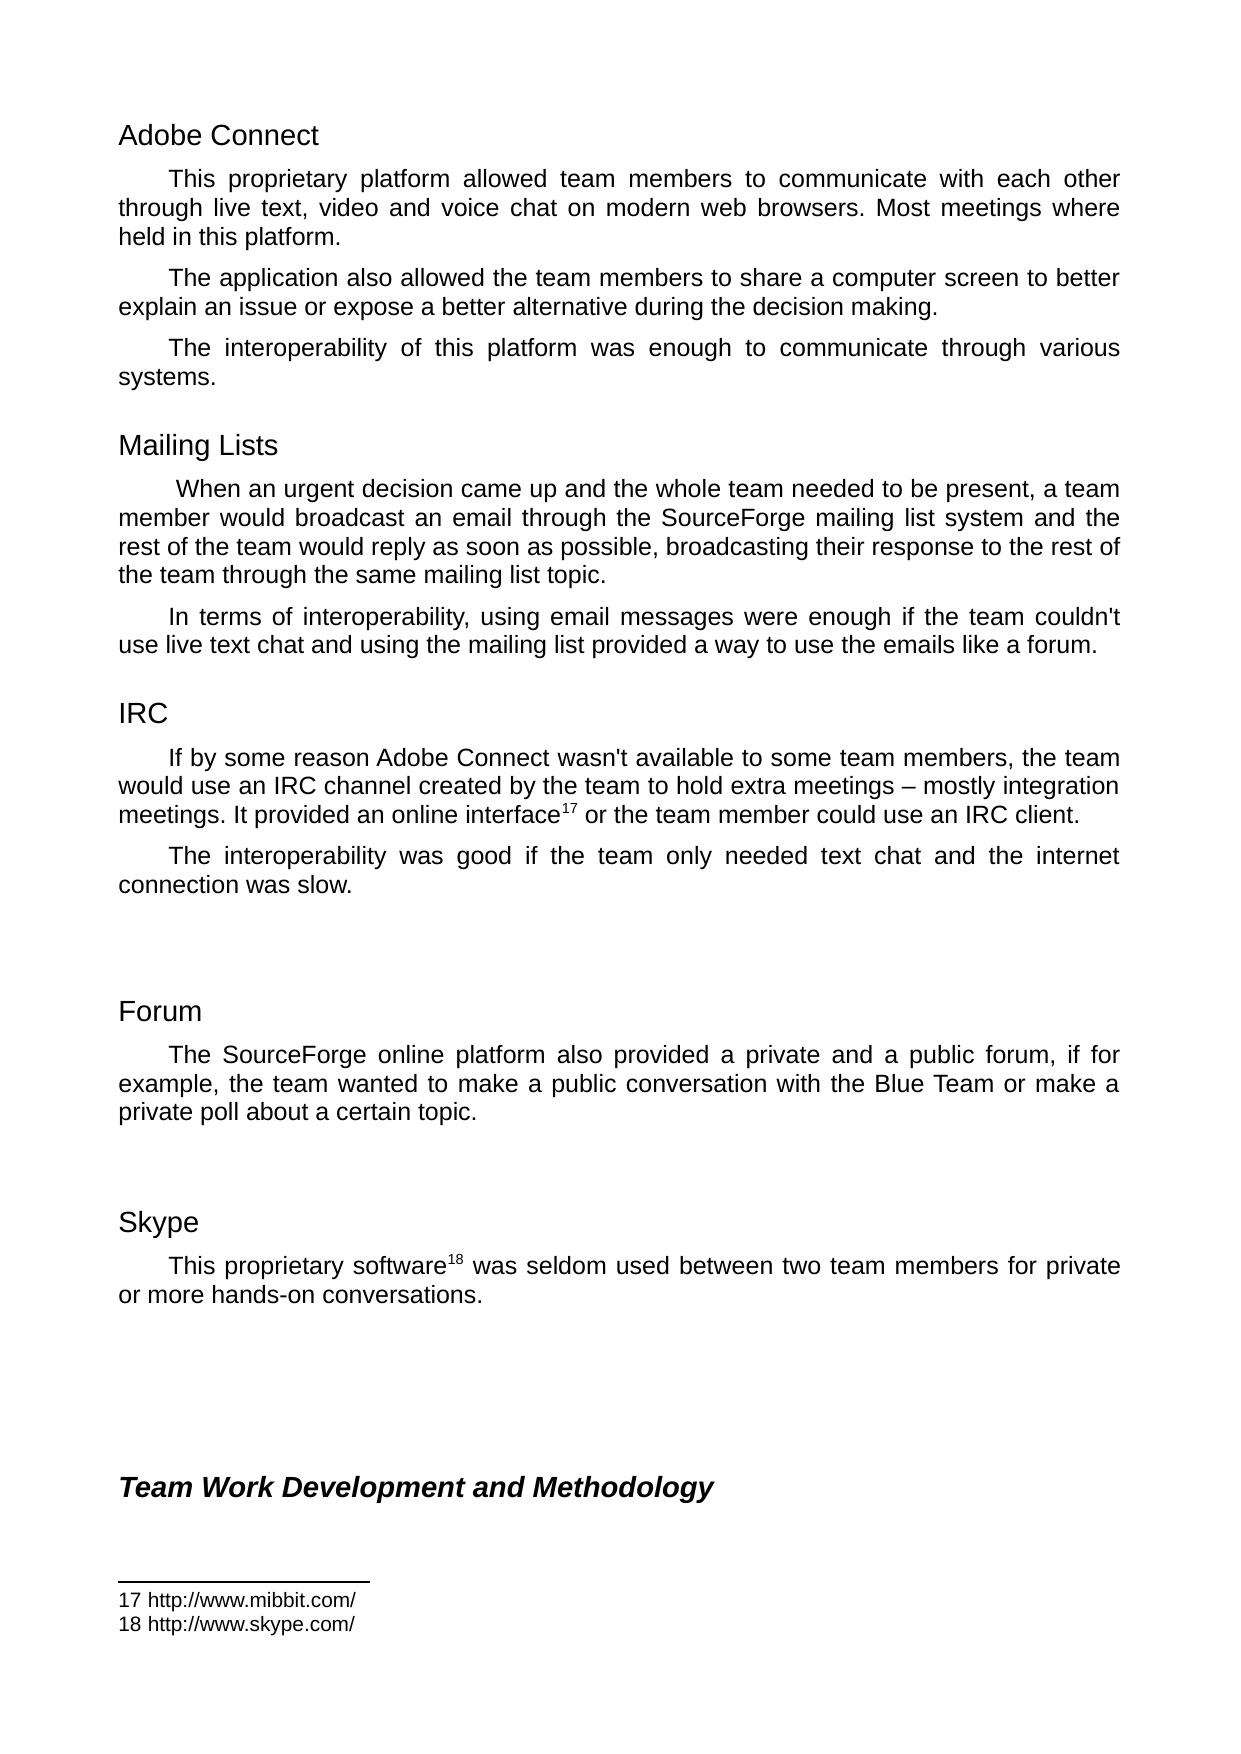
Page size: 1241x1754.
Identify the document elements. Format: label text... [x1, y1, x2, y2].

subtitle Team Work Development and Methodology [118, 1469, 1122, 1503]
text In terms of interoperability, using email messages were enough if the team couldn't use live text chat and using the mailing list provided a way to use the emails like a forum. [118, 601, 1122, 659]
text If by some reason Adobe Connect wasn't available to some team members, the team would use an IRC channel created by the team to hold extra meetings – mostly integration meetings. It provided an online interface or the team member could use an IRC client. [118, 742, 1122, 829]
text This proprietary platform allowed team members to communicate with each other through live text, video and voice chat on modern web browsers. Most meetings where held in this platform. [118, 164, 1122, 250]
subtitle Mailing Lists [118, 428, 1122, 461]
text The interoperability was good if the team only needed text chat and the internet connection was slow. [118, 841, 1122, 899]
text The SourceForge online platform also provided a private and a public forum, if for example, the team wanted to make a public conversation with the Blue Team or make a private poll about a certain topic. [118, 1040, 1122, 1126]
subtitle IRC [118, 696, 1122, 730]
subtitle Skype [118, 1205, 1122, 1238]
text The application also allowed the team members to share a computer screen to better explain an issue or expose a better alternative during the decision making. [118, 263, 1122, 320]
text This proprietary software was seldom used between two team members for private or more hands-on conversations. [118, 1251, 1122, 1308]
subtitle Adobe Connect [118, 118, 1122, 152]
subtitle Forum [118, 994, 1122, 1027]
text When an urgent decision came up and the whole team needed to be present, a team member would broadcast an email through the SourceForge mailing list system and the rest of the team would reply as soon as possible, broadcasting their response to the rest of the team through the same mailing list topic. [118, 474, 1122, 589]
text http://www.mibbit.com/ [118, 1588, 1122, 1612]
text http://www.skype.com/ [118, 1612, 1122, 1636]
text The interoperability of this platform was enough to communicate through various systems. [118, 333, 1122, 390]
